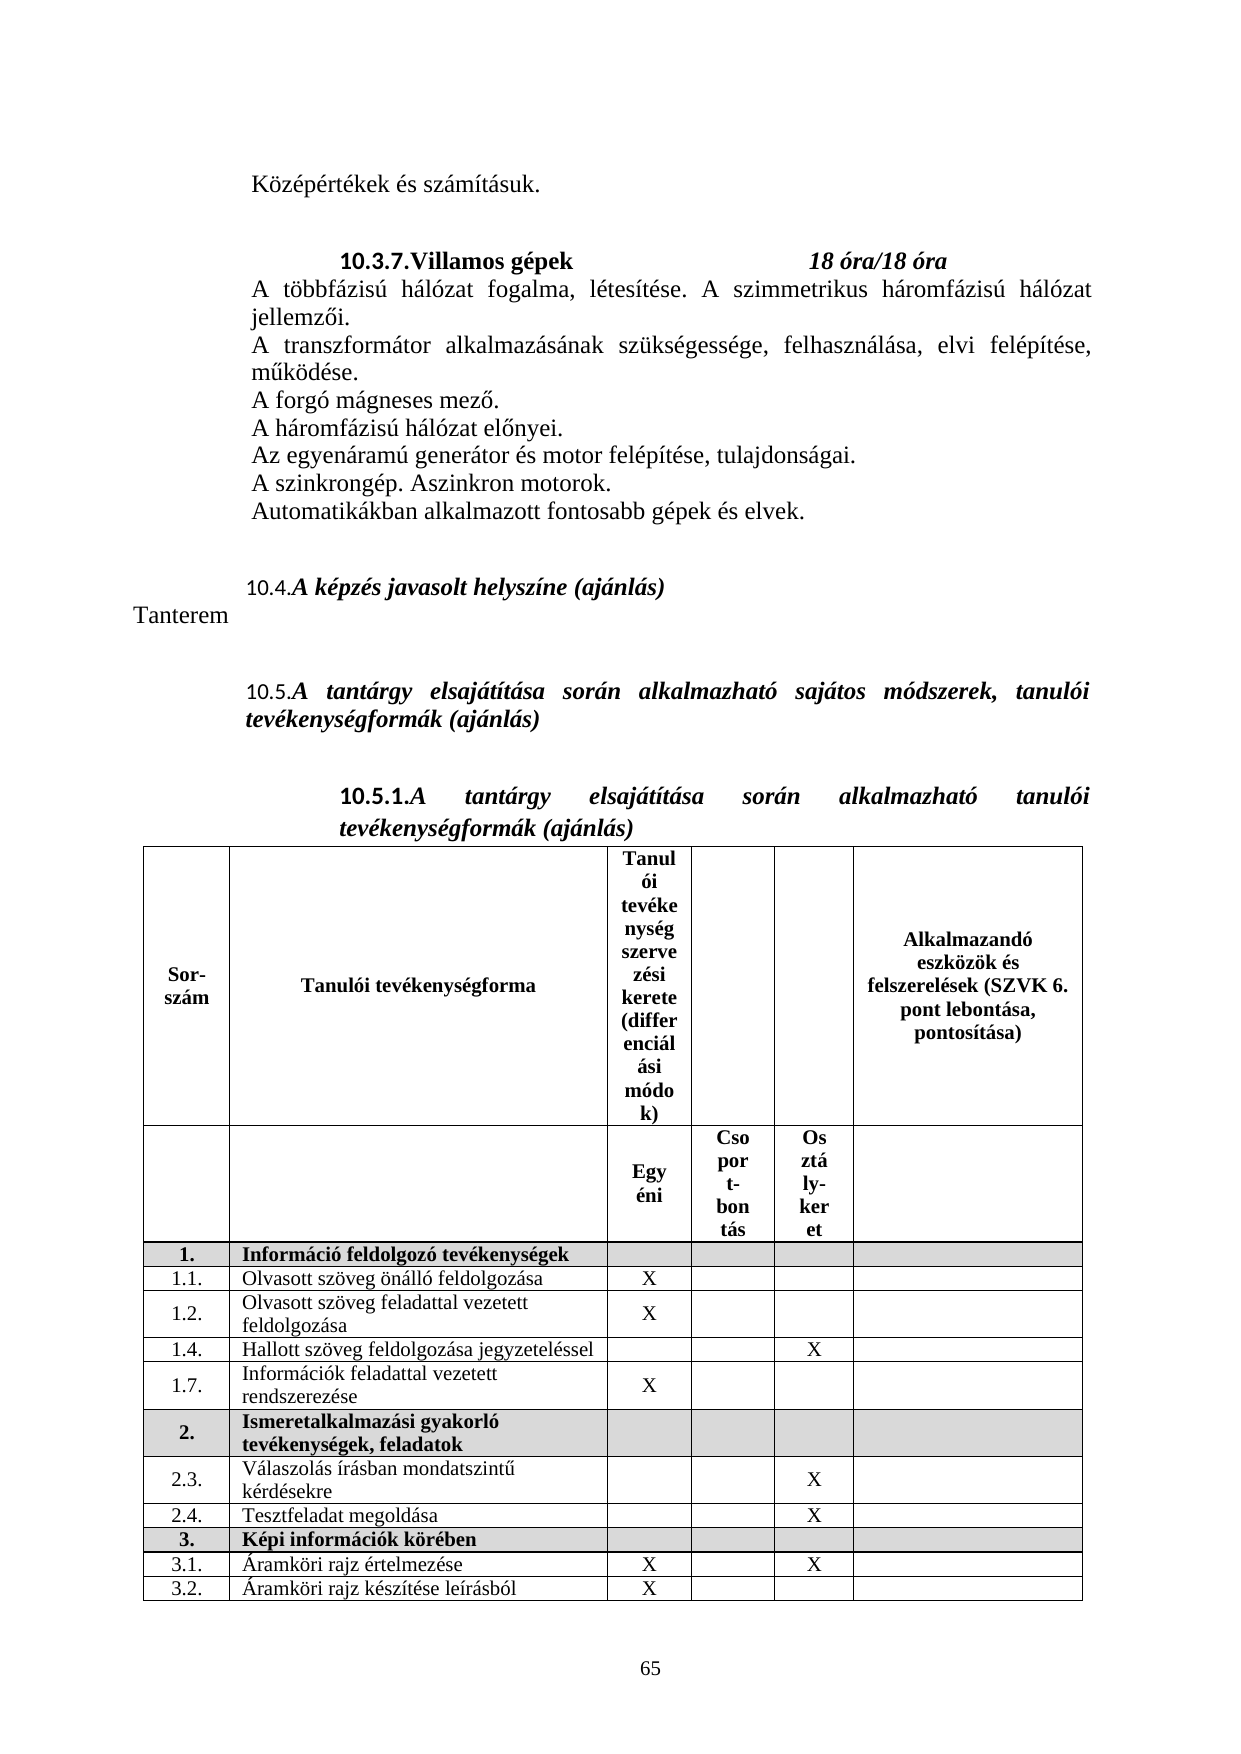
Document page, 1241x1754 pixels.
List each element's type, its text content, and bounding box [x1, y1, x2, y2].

table_cell Tesztfeladat megoldása [230, 1504, 607, 1527]
text A forgó mágneses mező. [251, 386, 1093, 414]
table_cell [854, 1126, 1082, 1241]
table_cell [608, 1243, 691, 1266]
table_cell Egyéni [608, 1126, 691, 1241]
table_cell [775, 1362, 853, 1408]
table_cell Csoport- bontás [692, 1126, 774, 1241]
table_header [775, 847, 853, 1125]
table_cell [692, 1528, 774, 1551]
table_cell [854, 1338, 1082, 1361]
table_header Tanulói tevékenység szervezési kerete (differenciálási módok) [608, 847, 691, 1125]
table_cell X [775, 1504, 853, 1527]
table_cell Képi információk körében [230, 1528, 607, 1551]
text Középértékek és számításuk. [251, 171, 1093, 198]
table_header Tanulói tevékenységforma [230, 847, 607, 1125]
list A képzés javasolt helyszíne (ajánlás) [133, 573, 1093, 601]
table_cell [775, 1267, 853, 1290]
table_cell [692, 1504, 774, 1527]
table_cell 2.4. [144, 1504, 229, 1527]
table_cell [608, 1457, 691, 1503]
table_cell X [775, 1553, 853, 1576]
table_cell 2. [144, 1410, 229, 1456]
table_cell [854, 1410, 1082, 1456]
table_header [692, 847, 774, 1125]
table_cell X [775, 1457, 853, 1503]
table_cell [608, 1338, 691, 1361]
table_cell Áramköri rajz értelmezése [230, 1553, 607, 1576]
table_cell 2.3. [144, 1457, 229, 1503]
text A háromfázisú hálózat előnyei. [251, 414, 1093, 442]
table_cell [144, 1126, 229, 1241]
table_cell [854, 1528, 1082, 1551]
table_cell [854, 1457, 1082, 1503]
table_cell Információ feldolgozó tevékenységek [230, 1243, 607, 1266]
table_cell Áramköri rajz készítése leírásból [230, 1577, 607, 1600]
table_cell Osztály- keret [775, 1126, 853, 1241]
table_cell 3.1. [144, 1553, 229, 1576]
table_cell X [608, 1553, 691, 1576]
table_cell [775, 1243, 853, 1266]
table_cell [692, 1291, 774, 1337]
list A tantárgy elsajátítása során alkalmazható tanulói tevékenységformák (ajánlás) [133, 782, 1093, 842]
table_cell [608, 1504, 691, 1527]
table_cell X [608, 1577, 691, 1600]
table_header Alkalmazandó eszközök és felszerelések (SZVK 6. pont lebontása, pontosítása) [854, 847, 1082, 1125]
table_cell [854, 1504, 1082, 1527]
table_cell 1.4. [144, 1338, 229, 1361]
table_cell [854, 1243, 1082, 1266]
table_cell [692, 1267, 774, 1290]
table_cell [608, 1410, 691, 1456]
table_cell Hallott szöveg feldolgozása jegyzeteléssel [230, 1338, 607, 1361]
table_cell [854, 1291, 1082, 1337]
table_cell X [775, 1338, 853, 1361]
table_cell [692, 1362, 774, 1408]
list A tantárgy elsajátítása során alkalmazható sajátos módszerek, tanulói tevékenységformák (ajánlás) [133, 677, 1093, 733]
table_cell [775, 1577, 853, 1600]
table_cell [775, 1291, 853, 1337]
list Villamos gépek 18 óra/18 óra [133, 247, 1093, 275]
table_cell [854, 1577, 1082, 1600]
table_cell Válaszolás írásban mondatszintű kérdésekre [230, 1457, 607, 1503]
table_cell [854, 1553, 1082, 1576]
table_cell Olvasott szöveg önálló feldolgozása [230, 1267, 607, 1290]
table_cell [692, 1553, 774, 1576]
text Tanterem [133, 601, 1093, 629]
table_cell 1.2. [144, 1291, 229, 1337]
table_cell [692, 1410, 774, 1456]
table_cell [692, 1338, 774, 1361]
table_cell 1. [144, 1243, 229, 1266]
table_cell 3. [144, 1528, 229, 1551]
table_cell [854, 1267, 1082, 1290]
text Automatikákban alkalmazott fontosabb gépek és elvek. [251, 497, 1093, 525]
table_cell [692, 1577, 774, 1600]
table_cell 1.7. [144, 1362, 229, 1408]
text Az egyenáramú generátor és motor felépítése, tulajdonságai. [251, 442, 1093, 469]
table_cell [692, 1243, 774, 1266]
table_cell [230, 1126, 607, 1241]
table_cell X [608, 1267, 691, 1290]
table_cell [854, 1362, 1082, 1408]
table_cell [775, 1410, 853, 1456]
table_cell Információk feladattal vezetett rendszerezése [230, 1362, 607, 1408]
text A szinkrongép. Aszinkron motorok. [251, 469, 1093, 497]
table_cell [775, 1528, 853, 1551]
table_cell X [608, 1362, 691, 1408]
table_cell 3.2. [144, 1577, 229, 1600]
table_cell Ismeretalkalmazási gyakorló tevékenységek, feladatok [230, 1410, 607, 1456]
table_cell [608, 1528, 691, 1551]
table_cell 1.1. [144, 1267, 229, 1290]
table_header Sor-szám [144, 847, 229, 1125]
table_cell X [608, 1291, 691, 1337]
text A többfázisú hálózat fogalma, létesítése. A szimmetrikus háromfázisú hálózat jellemzői. [251, 275, 1093, 331]
table_cell Olvasott szöveg feladattal vezetett feldolgozása [230, 1291, 607, 1337]
table_cell [692, 1457, 774, 1503]
text A transzformátor alkalmazásának szükségessége, felhasználása, elvi felépítése, működése. [251, 331, 1093, 386]
